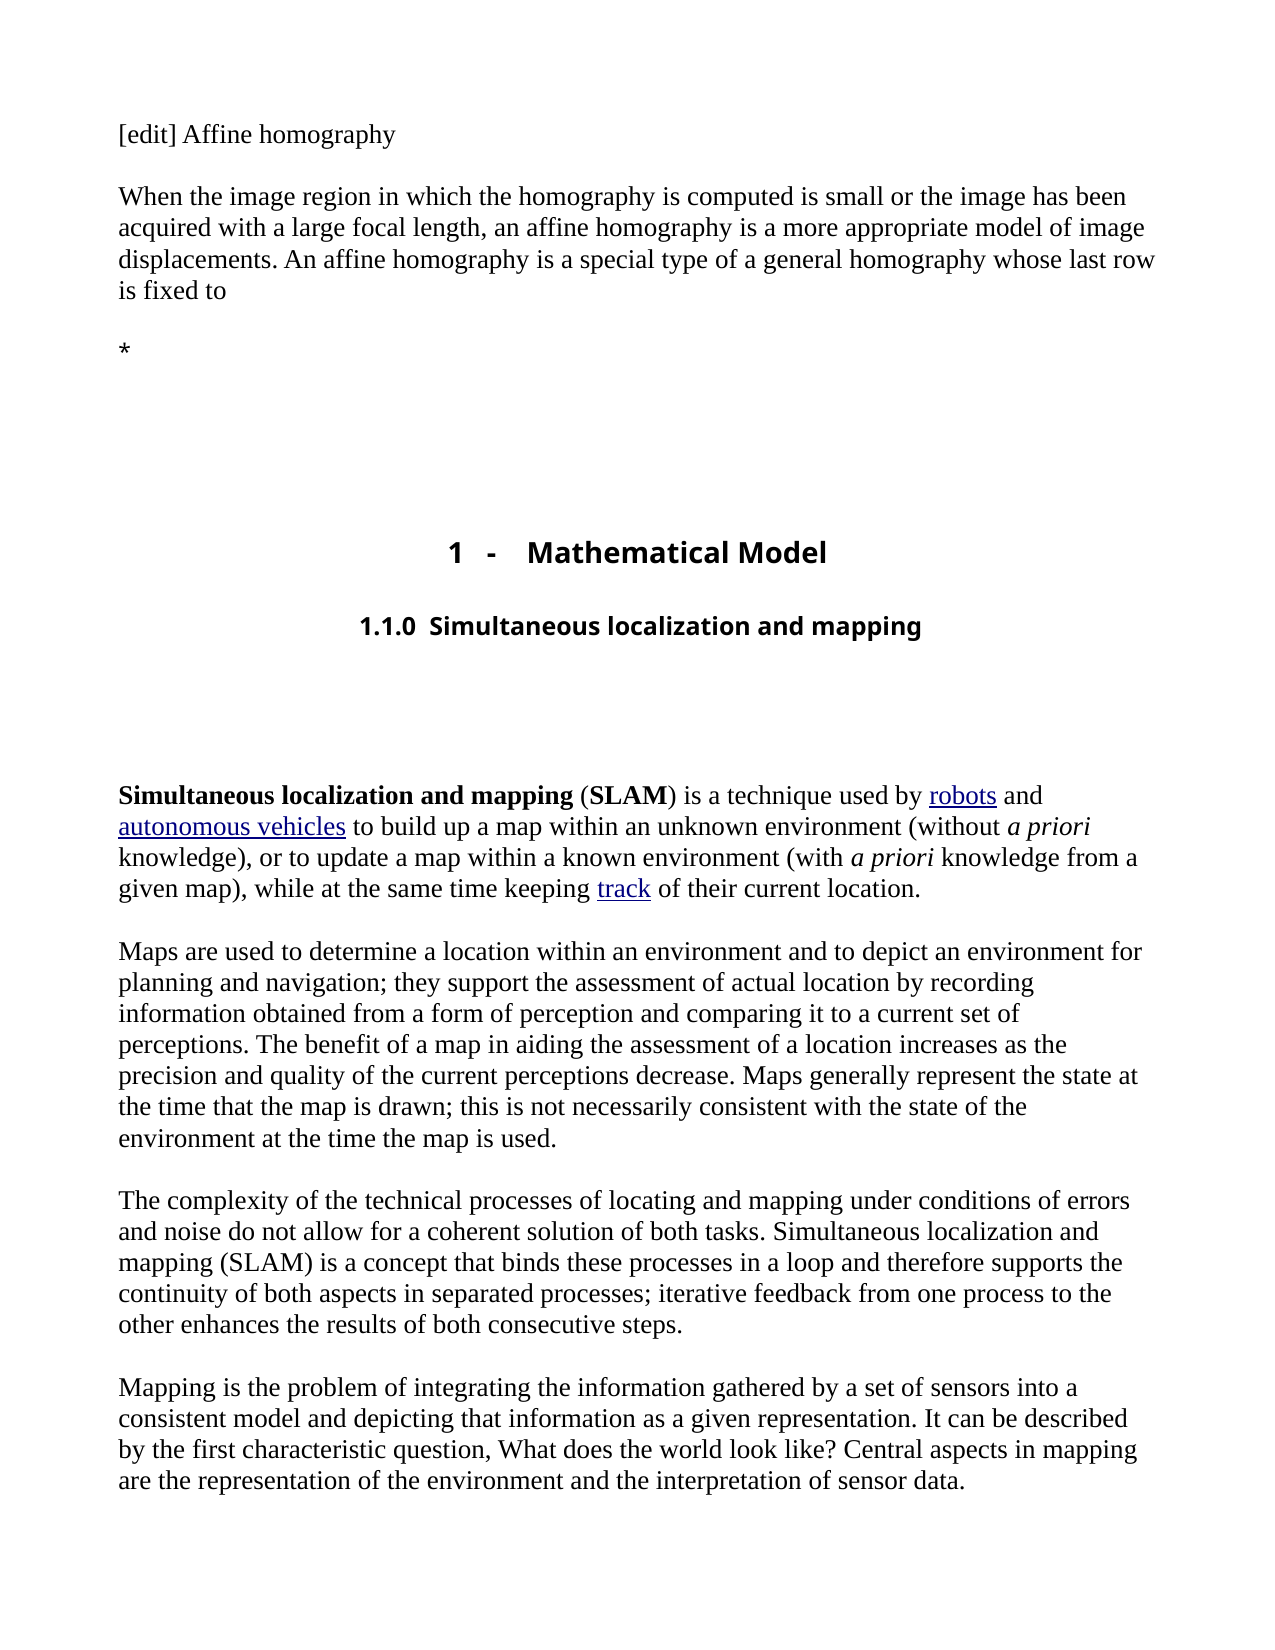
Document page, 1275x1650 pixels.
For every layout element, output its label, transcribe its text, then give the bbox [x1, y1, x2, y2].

text Simultaneous localization and mapping (SLAM) is a technique used by robots and autonomous vehicles to build up a map within an unknown environment (without a priori knowledge), or to update a map within a known environment (with a priori knowledge from a given map), while at the same time keeping track of their current location. [118, 779, 1157, 904]
text * [118, 336, 1157, 367]
text 1 - Mathematical Model [118, 532, 1157, 572]
text [edit] Affine homography [118, 118, 1157, 149]
text Maps are used to determine a location within an environment and to depict an environment for planning and navigation; they support the assessment of actual location by recording information obtained from a form of perception and comparing it to a current set of perceptions. The benefit of a map in aiding the assessment of a location increases as the precision and quality of the current perceptions decrease. Maps generally represent the state at the time that the map is drawn; this is not necessarily consistent with the state of the environment at the time the map is used. [118, 935, 1157, 1153]
text The complexity of the technical processes of locating and mapping under conditions of errors and noise do not allow for a coherent solution of both tasks. Simultaneous localization and mapping (SLAM) is a concept that binds these processes in a loop and therefore supports the continuity of both aspects in separated processes; iterative feedback from one process to the other enhances the results of both consecutive steps. [118, 1184, 1157, 1340]
text Mapping is the problem of integrating the information gathered by a set of sensors into a consistent model and depicting that information as a given representation. It can be described by the first characteristic question, What does the world look like? Central aspects in mapping are the representation of the environment and the interpretation of sensor data. [118, 1371, 1157, 1495]
text When the image region in which the homography is computed is small or the image has been acquired with a large focal length, an affine homography is a more appropriate model of image displacements. An affine homography is a special type of a general homography whose last row is fixed to [118, 180, 1157, 305]
text 1.1.0 Simultaneous localization and mapping [118, 609, 1157, 643]
